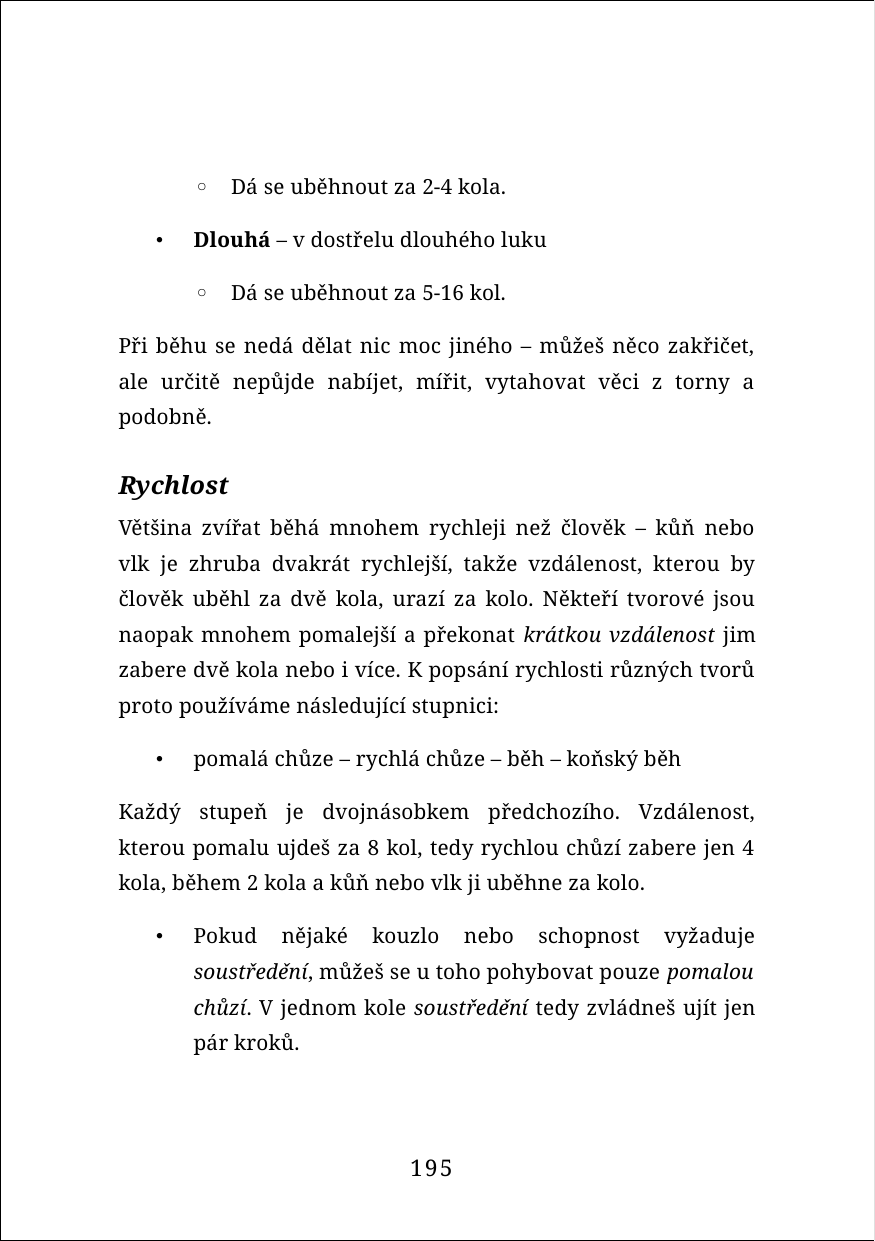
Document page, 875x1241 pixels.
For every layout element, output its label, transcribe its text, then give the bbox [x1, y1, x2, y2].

list pomalá chůze – rychlá chůze – běh – koňský běh [156, 744, 756, 773]
subtitle Rychlost [118, 467, 756, 502]
list Pokud nějaké kouzlo nebo schopnost vyžaduje soustředění, můžeš se u toho pohybovat pouze pomalou chůzí. V jednom kole soustředění tedy zvládneš ujít jen pár kroků. [156, 922, 756, 1057]
text Každý stupeň je dvojnásobkem předchozího. Vzdálenost, kterou pomalu ujdeš za 8 kol, tedy rychlou chůzí zabere jen 4 kola, během 2 kola a kůň nebo vlk ji uběhne za kolo. [118, 797, 756, 897]
list Dá se uběhnout za 5-16 kol. [193, 278, 756, 307]
text Většina zvířat běhá mnohem rychleji než člověk – kůň nebo vlk je zhruba dvakrát rychlejší, takže vzdálenost, kterou by člověk uběhl za dvě kola, urazí za kolo. Někteří tvorové jsou naopak mnohem pomalejší a překonat krátkou vzdálenost jim zabere dvě kola nebo i více. K popsání rychlosti různých tvorů proto používáme následující stupnici: [118, 513, 756, 719]
list Dá se uběhnout za 2-4 kola. [193, 172, 756, 200]
text Při běhu se nedá dělat nic moc jiného – můžeš něco zakřičet, ale určitě nepůjde nabíjet, mířit, vytahovat věci z torny a podobně. [118, 331, 756, 431]
list Dlouhá – v dostřelu dlouhého luku [156, 225, 756, 253]
